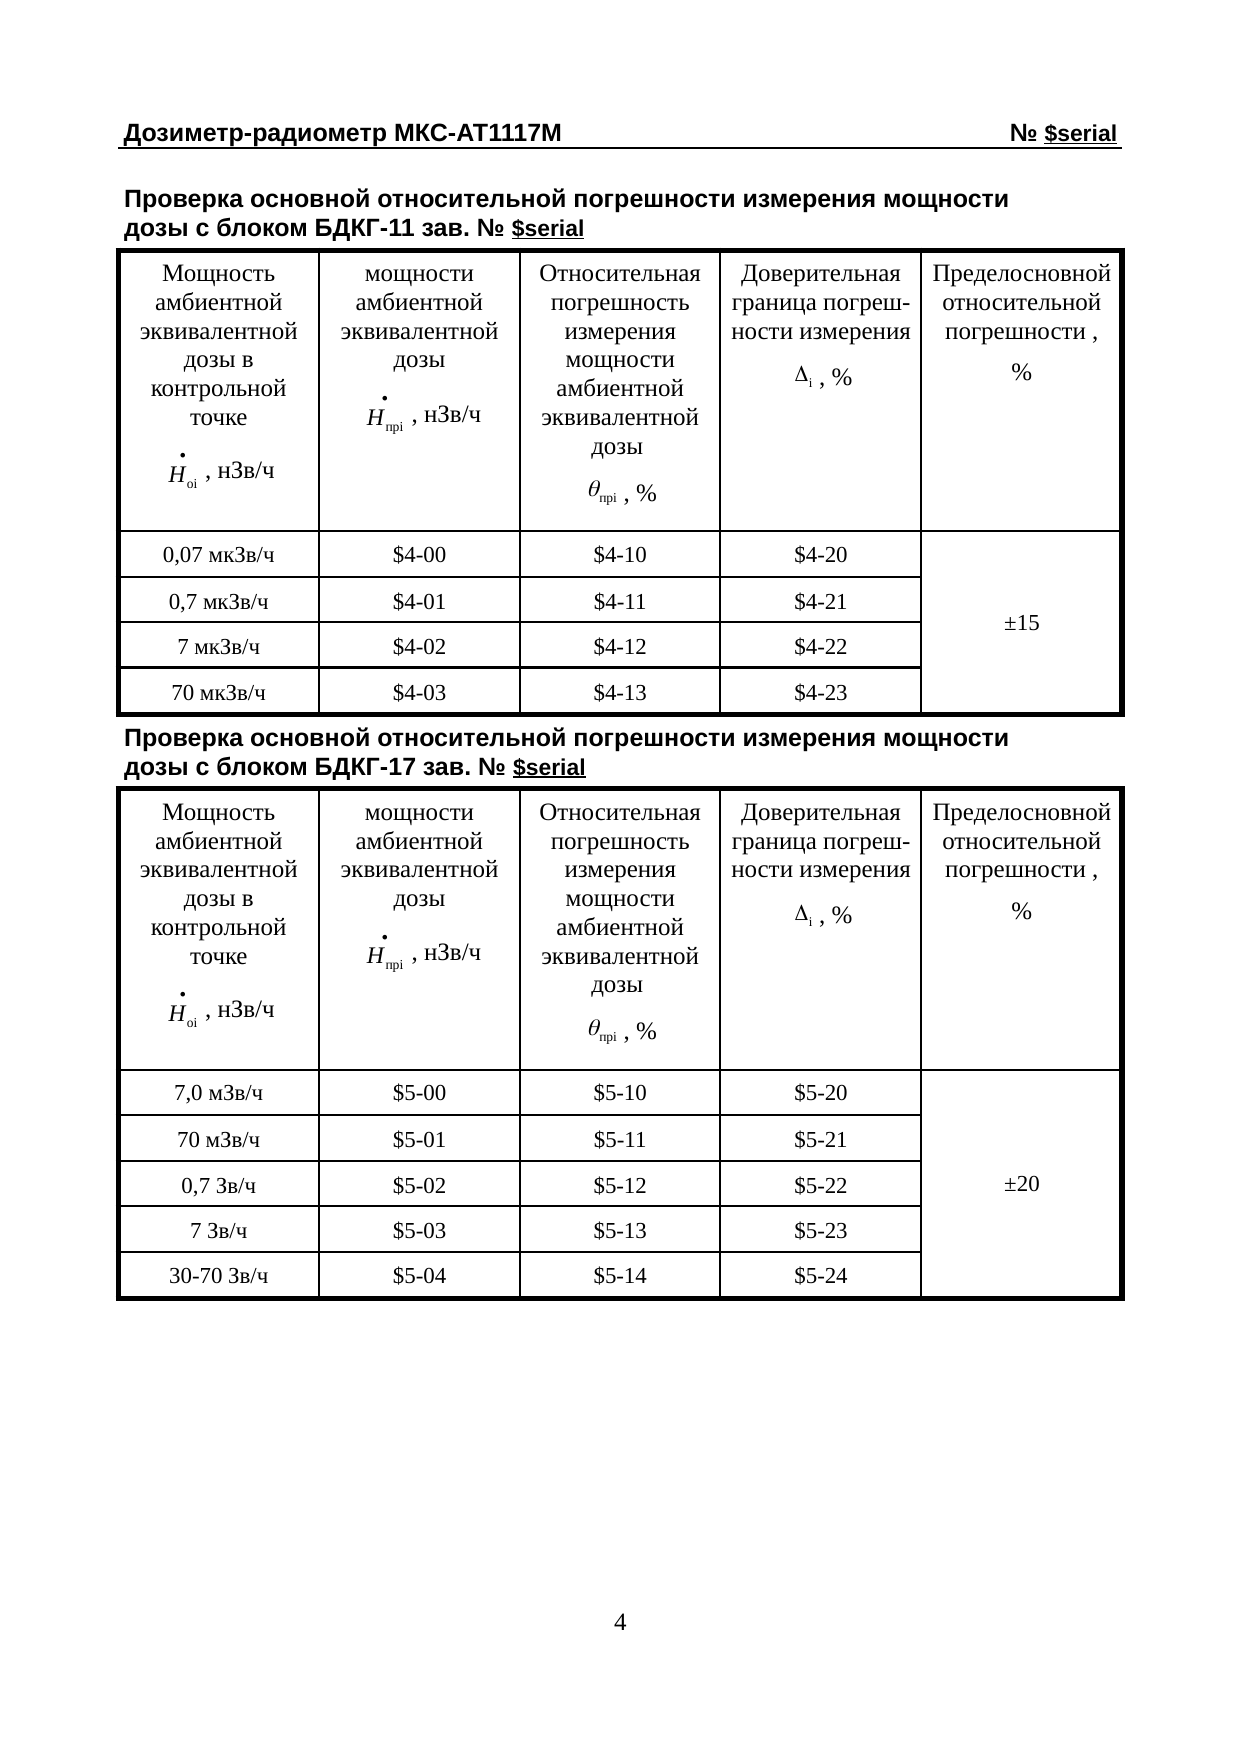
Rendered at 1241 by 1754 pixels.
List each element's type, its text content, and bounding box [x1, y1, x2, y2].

table_cell $4-20 [721, 532, 920, 576]
table_cell $4-21 [721, 578, 920, 621]
table_cell 7 мкЗв/ч [121, 623, 318, 666]
table_cell 7 Зв/ч [121, 1207, 318, 1251]
table_cell $5-23 [721, 1207, 920, 1251]
table_cell $4-01 [320, 578, 519, 621]
table_cell $4-12 [521, 623, 719, 666]
table_cell 30-70 Зв/ч [121, 1253, 318, 1296]
table_cell $5-20 [721, 1071, 920, 1114]
table_cell Относительная погрешность измерения мощности амбиентной эквивалентной дозы , % [521, 791, 719, 1069]
table_cell Пределосновной относительной погрешности , % [922, 791, 1119, 1069]
table_cell 0,07 мкЗв/ч [121, 532, 318, 576]
table_cell 7,0 мЗв/ч [121, 1071, 318, 1114]
table_cell 0,7 мкЗв/ч [121, 578, 318, 621]
table_cell $5-01 [320, 1116, 519, 1160]
table_cell Пределосновной относительной погрешности , % [922, 253, 1119, 530]
table_header Проверка основной относительной погрешности измерения мощности дозы с блоком БДКГ-17 зав. № $serial [118, 717, 1122, 786]
table_cell $5-10 [521, 1071, 719, 1114]
table_cell $4-00 [320, 532, 519, 576]
table_cell $4-22 [721, 623, 920, 666]
table_cell $4-13 [521, 669, 719, 712]
table_cell $5-11 [521, 1116, 719, 1160]
table_cell $4-11 [521, 578, 719, 621]
table_cell $5-12 [521, 1162, 719, 1205]
table_cell мощности амбиентной эквивалентной дозы , нЗв/ч [320, 791, 519, 1069]
table_cell Доверительная граница погреш-ности измерения , % [721, 791, 920, 1069]
table_cell $4-10 [521, 532, 719, 576]
table_cell 70 мкЗв/ч [121, 669, 318, 712]
table_cell $4-23 [721, 669, 920, 712]
table_cell Мощность амбиентной эквивалентной дозы в контрольной точке , нЗв/ч [121, 791, 318, 1069]
table_cell $5-21 [721, 1116, 920, 1160]
table_header Проверка основной относительной погрешности измерения мощности дозы с блоком БДКГ-11 зав. № $serial [118, 179, 1122, 247]
table_cell 70 мЗв/ч [121, 1116, 318, 1160]
table_cell $5-13 [521, 1207, 719, 1251]
table_cell $5-24 [721, 1253, 920, 1296]
table_cell 0,7 Зв/ч [121, 1162, 318, 1205]
table_cell $4-02 [320, 623, 519, 666]
table_cell мощности амбиентной эквивалентной дозы , нЗв/ч [320, 253, 519, 530]
table_cell $4-03 [320, 669, 519, 712]
table_cell $5-03 [320, 1207, 519, 1251]
table_cell $5-04 [320, 1253, 519, 1296]
table_cell $5-02 [320, 1162, 519, 1205]
table_cell Мощность амбиентной эквивалентной дозы в контрольной точке , нЗв/ч [121, 253, 318, 530]
table_cell $5-00 [320, 1071, 519, 1114]
table_cell ±20 [922, 1071, 1119, 1296]
table_cell $5-22 [721, 1162, 920, 1205]
table_cell Доверительная граница погреш-ности измерения , % [721, 253, 920, 530]
table_cell ±15 [922, 532, 1119, 712]
table_cell $5-14 [521, 1253, 719, 1296]
table_cell Относительная погрешность измерения мощности амбиентной эквивалентной дозы , % [521, 253, 719, 530]
